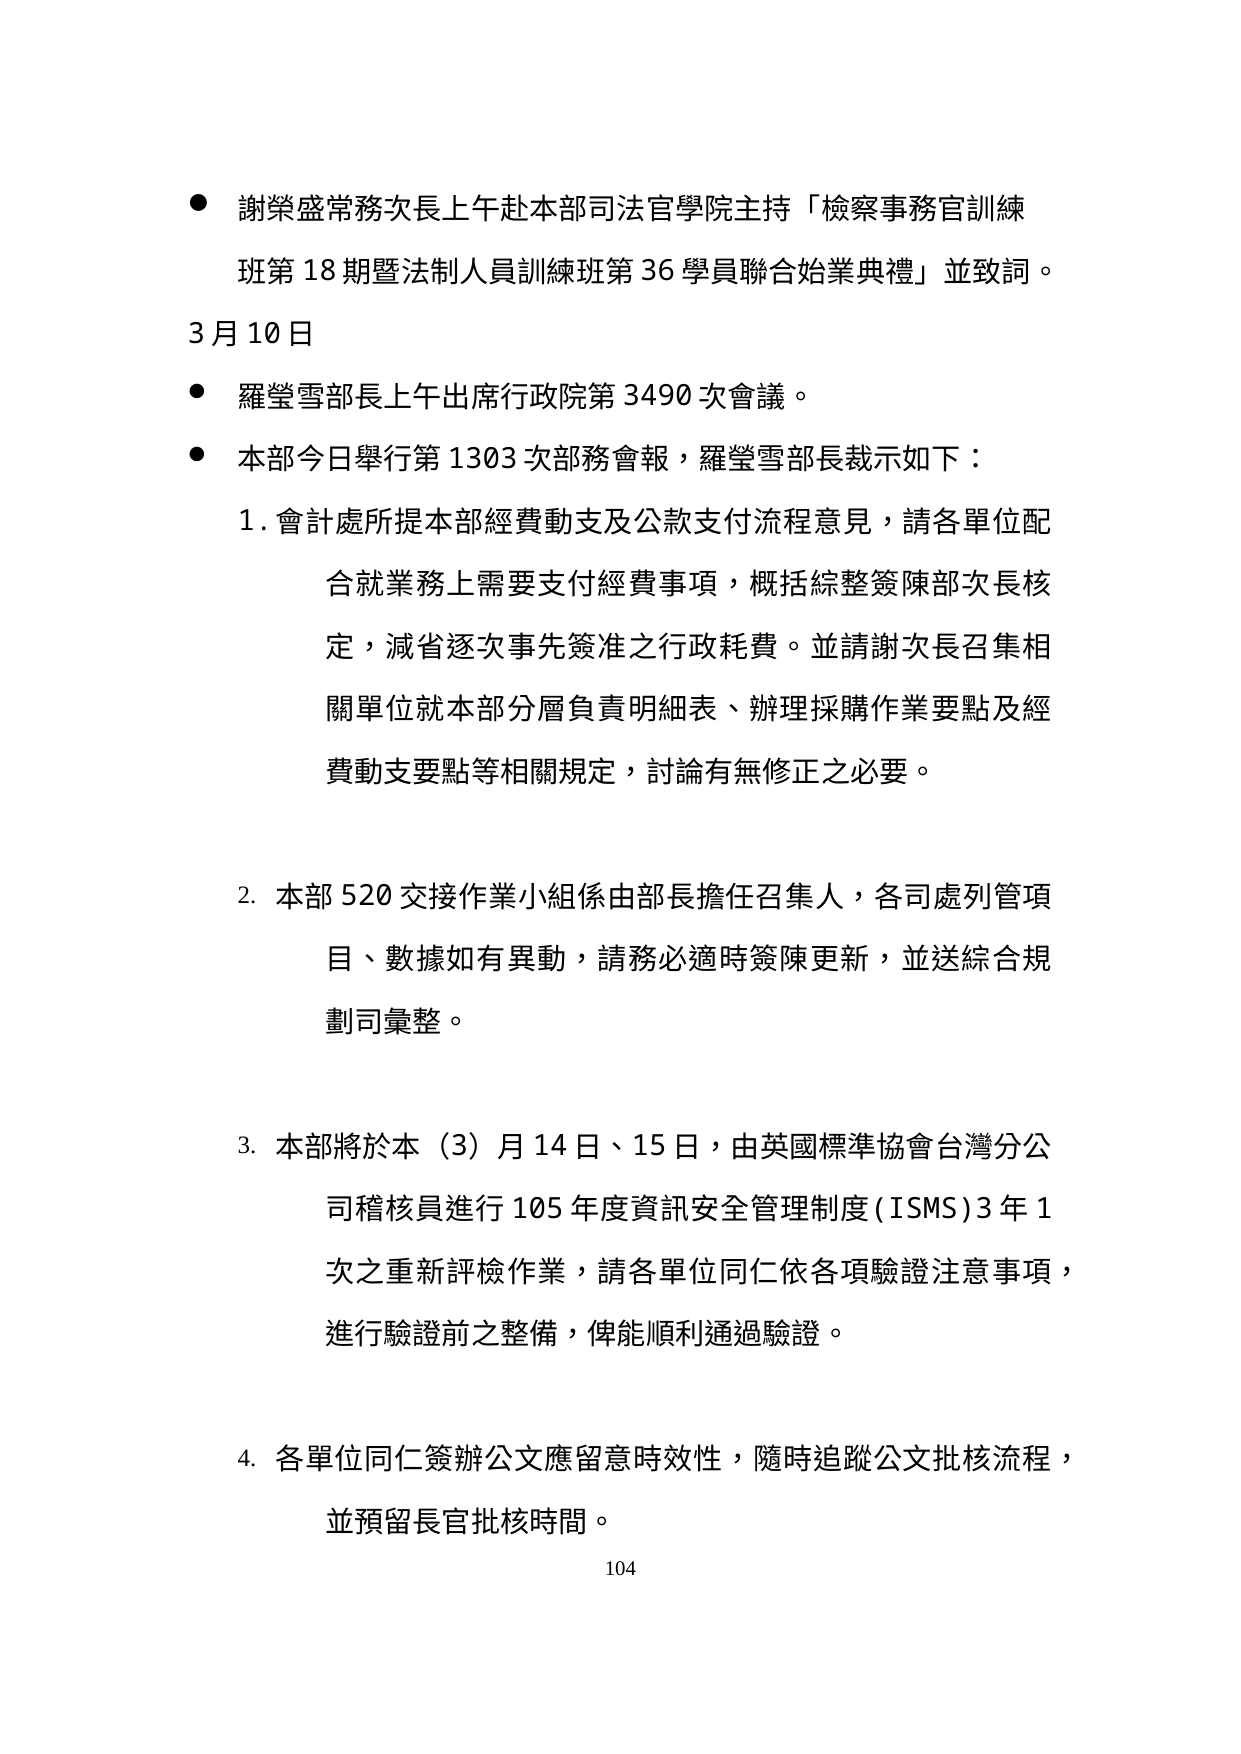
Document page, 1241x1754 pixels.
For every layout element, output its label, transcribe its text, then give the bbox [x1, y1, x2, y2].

list 各單位同仁簽辦公文應留意時效性，隨時追蹤公文批核流程，並預留長官批核時間。 [237, 1415, 1053, 1540]
list 羅瑩雪部長上午出席行政院第3490次會議。 [187, 353, 1053, 415]
list 本部520交接作業小組係由部長擔任召集人，各司處列管項目、數據如有異動，請務必適時簽陳更新，並送綜合規劃司彙整。 [237, 853, 1053, 1040]
text 3月10日 [187, 290, 1053, 353]
list 本部將於本（3）月14日、15日，由英國標準協會台灣分公司稽核員進行105年度資訊安全管理制度(ISMS)3年1次之重新評檢作業，請各單位同仁依各項驗證注意事項，進行驗證前之整備，俾能順利通過驗證。 [237, 1103, 1053, 1353]
list 會計處所提本部經費動支及公款支付流程意見，請各單位配合就業務上需要支付經費事項，概括綜整簽陳部次長核定，減省逐次事先簽准之行政耗費。並請謝次長召集相關單位就本部分層負責明細表、辦理採購作業要點及經費動支要點等相關規定，討論有無修正之必要。 [237, 478, 1053, 790]
list 謝榮盛常務次長上午赴本部司法官學院主持「檢察事務官訓練班第18期暨法制人員訓練班第36學員聯合始業典禮」並致詞。 [187, 165, 1053, 290]
list 本部今日舉行第1303次部務會報，羅瑩雪部長裁示如下： [187, 415, 1053, 478]
